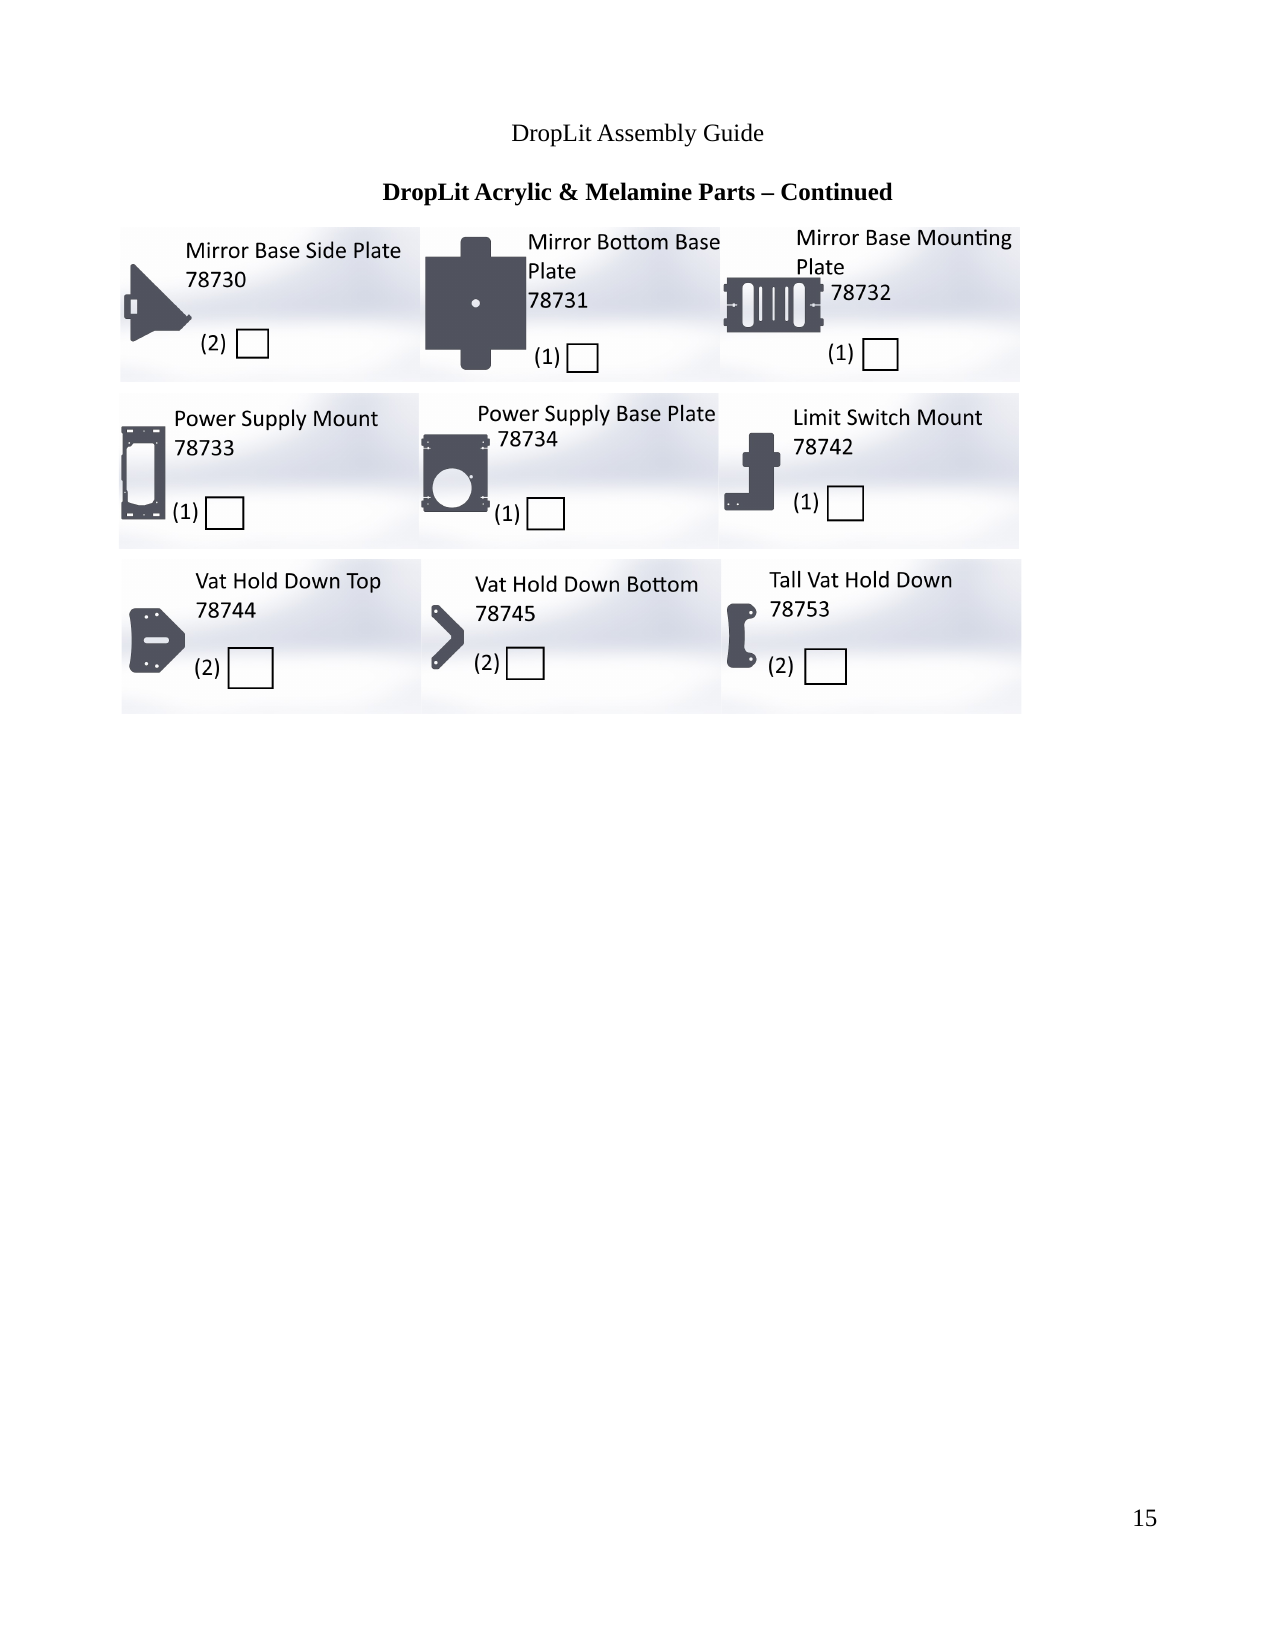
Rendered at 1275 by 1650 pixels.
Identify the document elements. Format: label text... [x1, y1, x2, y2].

picture [120, 227, 1020, 382]
picture [121, 559, 1022, 714]
picture [118, 393, 1019, 549]
text DropLit Acrylic & Melamine Parts – Continued [118, 177, 1157, 206]
